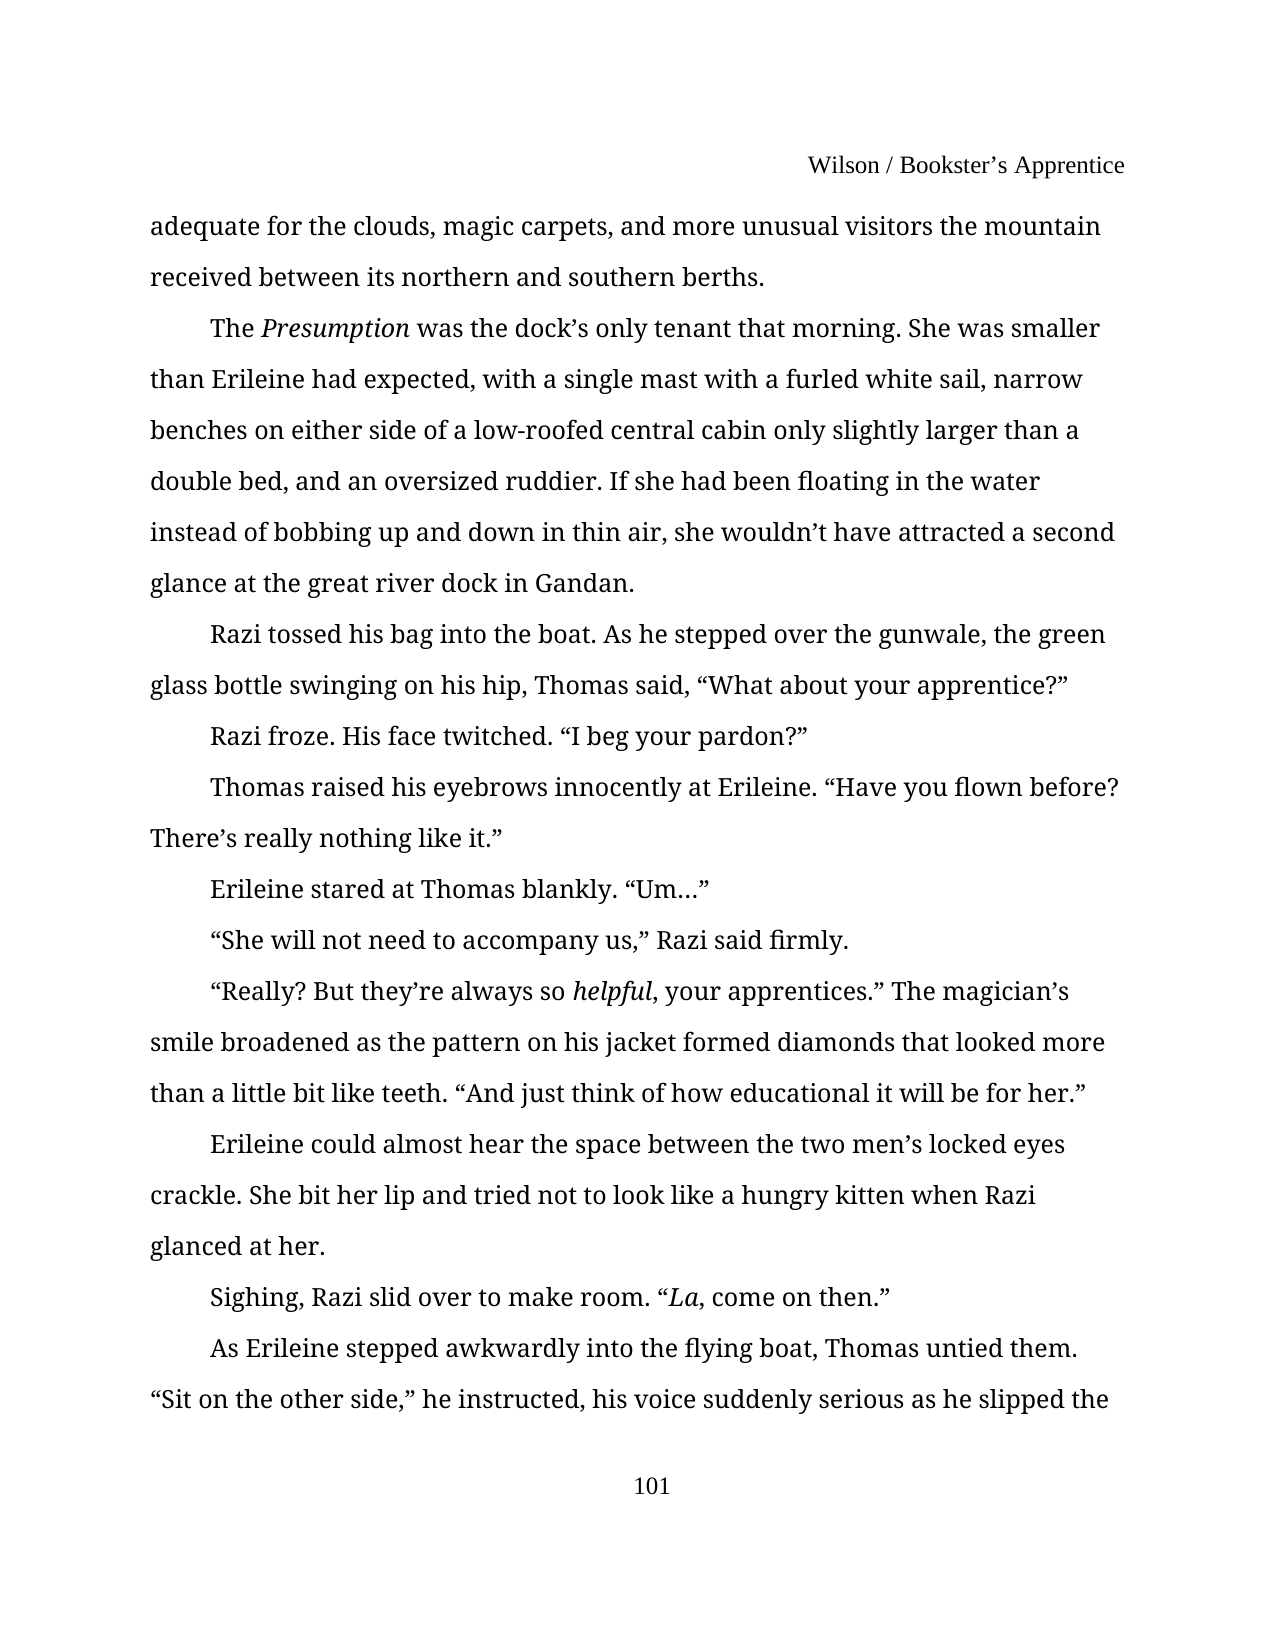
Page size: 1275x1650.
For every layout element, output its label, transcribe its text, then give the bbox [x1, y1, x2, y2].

text “She will not need to accompany us,” Razi said firmly. [150, 923, 1125, 957]
text Razi froze. His face twitched. “I beg your pardon?” [150, 719, 1125, 753]
text Erileine stared at Thomas blankly. “Um…” [150, 872, 1125, 906]
text As Erileine stepped awkwardly into the flying boat, Thomas untied them. “Sit on the other side,” he instructed, his voice suddenly serious as he slipped the [150, 1331, 1125, 1416]
text Razi tossed his bag into the boat. As he stepped over the gunwale, the green glass bottle swinging on his hip, Thomas said, “What about your apprentice?” [150, 617, 1125, 702]
text The Presumption was the dock’s only tenant that morning. She was smaller than Erileine had expected, with a single mast with a furled white sail, narrow benches on either side of a low-roofed central cabin only slightly larger than a double bed, and an oversized ruddier. If she had been floating in the water instead of bobbing up and down in thin air, she wouldn’t have attracted a second glance at the great river dock in Gandan. [150, 310, 1125, 599]
text Thomas raised his eyebrows innocently at Erileine. “Have you flown before? There’s really nothing like it.” [150, 770, 1125, 855]
text Erileine could almost hear the space between the two men’s locked eyes crackle. She bit her lip and tried not to look like a hungry kitten when Razi glanced at her. [150, 1127, 1125, 1263]
text Sighing, Razi slid over to make room. “La, come on then.” [150, 1280, 1125, 1314]
text adequate for the clouds, magic carpets, and more unusual visitors the mountain received between its northern and southern berths. [150, 208, 1125, 293]
text “Really? But they’re always so helpful, your apprentices.” The magician’s smile broadened as the pattern on his jacket formed diamonds that looked more than a little bit like teeth. “And just think of how educational it will be for her.” [150, 974, 1125, 1110]
